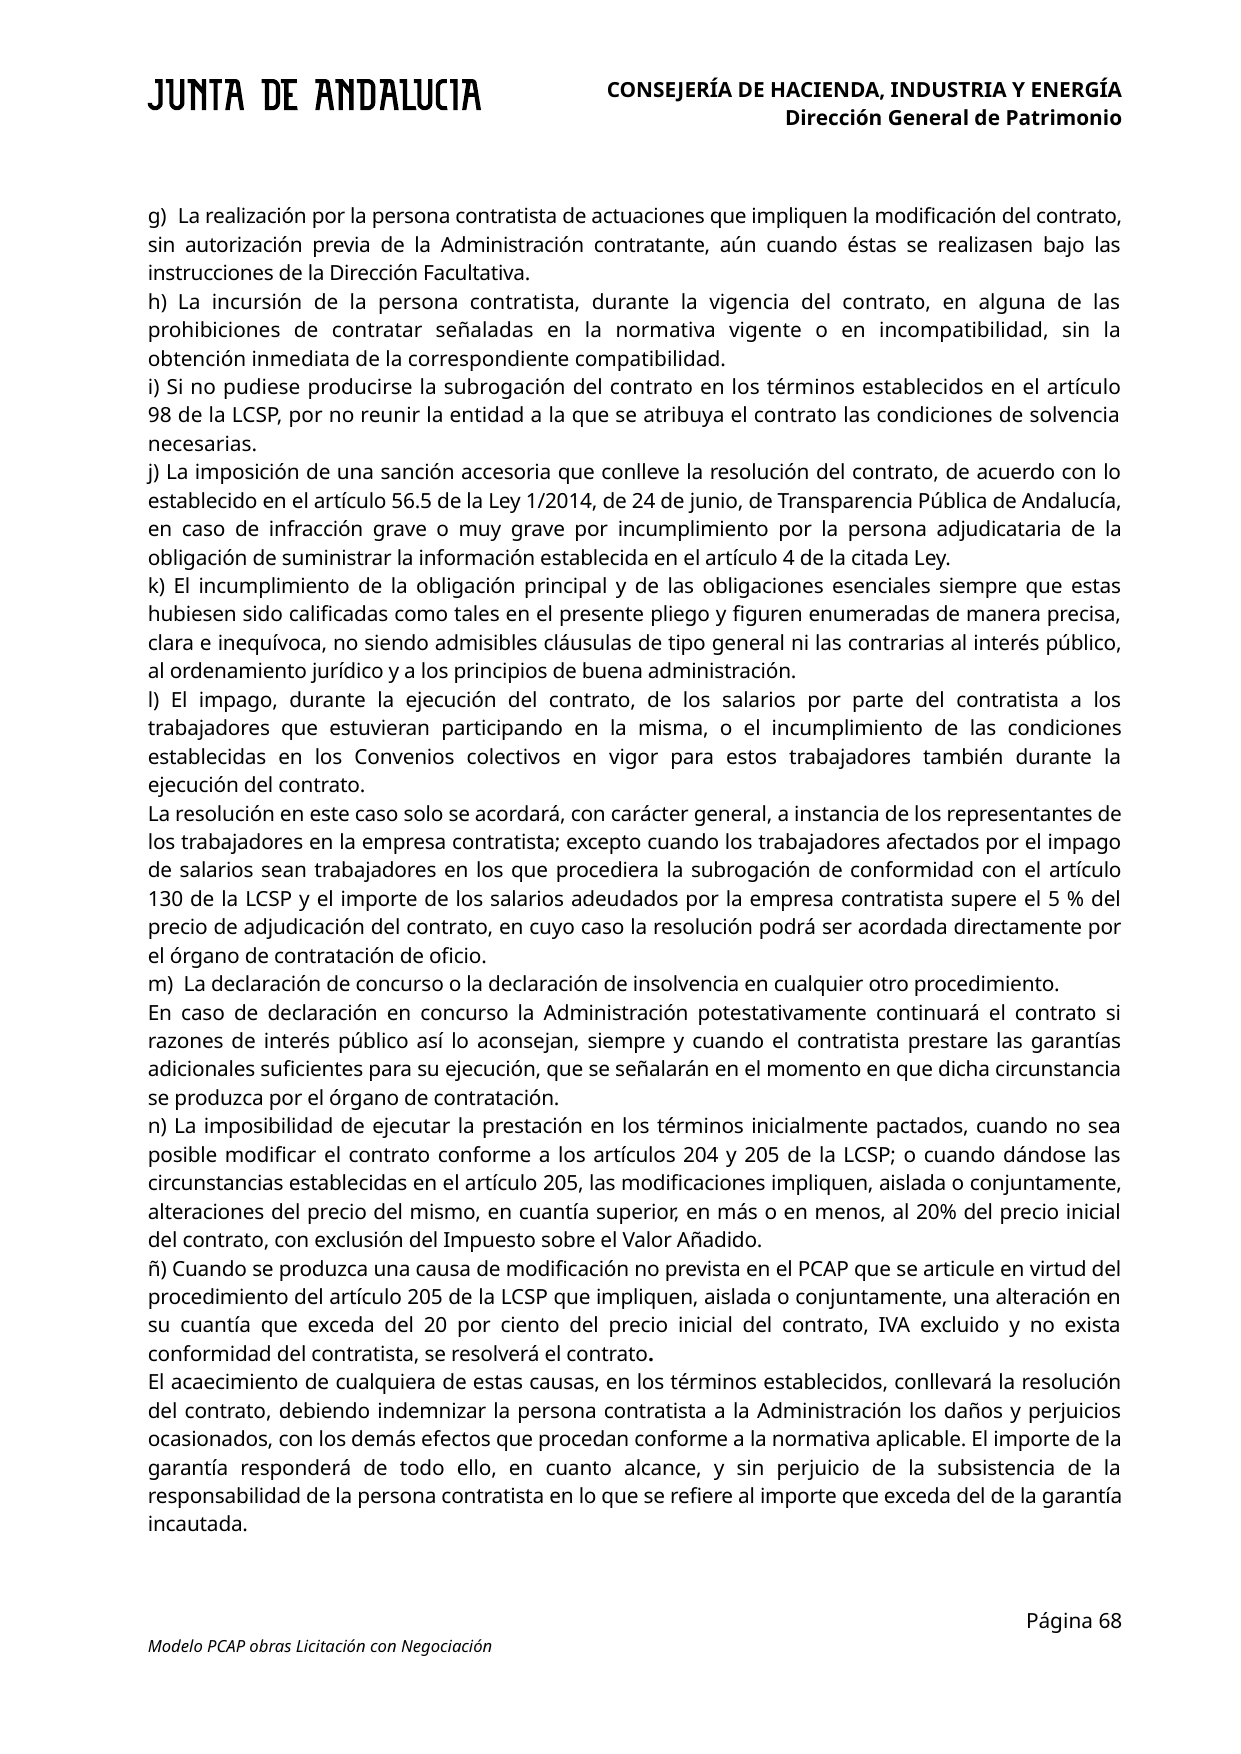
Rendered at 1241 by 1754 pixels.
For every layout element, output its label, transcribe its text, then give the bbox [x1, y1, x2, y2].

text n) La imposibilidad de ejecutar la prestación en los términos inicialmente pactados, cuando no sea posible modificar el contrato conforme a los artículos 204 y 205 de la LCSP; o cuando dándose las circunstancias establecidas en el artículo 205, las modificaciones impliquen, aislada o conjuntamente, alteraciones del precio del mismo, en cuantía superior, en más o en menos, al 20% del precio inicial del contrato, con exclusión del Impuesto sobre el Valor Añadido. [148, 1111, 1122, 1254]
text j) La imposición de una sanción accesoria que conlleve la resolución del contrato, de acuerdo con lo establecido en el artículo 56.5 de la Ley 1/2014, de 24 de junio, de Transparencia Pública de Andalucía, en caso de infracción grave o muy grave por incumplimiento por la persona adjudicataria de la obligación de suministrar la información establecida en el artículo 4 de la citada Ley. [148, 457, 1122, 571]
text En caso de declaración en concurso la Administración potestativamente continuará el contrato si razones de interés público así lo aconsejan, siempre y cuando el contratista prestare las garantías adicionales suficientes para su ejecución, que se señalarán en el momento en que dicha circunstancia se produzca por el órgano de contratación. [110, 998, 1122, 1111]
list La incursión de la persona contratista, durante la vigencia del contrato, en alguna de las prohibiciones de contratar señaladas en la normativa vigente o en incompatibilidad, sin la obtención inmediata de la correspondiente compatibilidad. [148, 287, 1122, 372]
text k) El incumplimiento de la obligación principal y de las obligaciones esenciales siempre que estas hubiesen sido calificadas como tales en el presente pliego y figuren enumeradas de manera precisa, clara e inequívoca, no siendo admisibles cláusulas de tipo general ni las contrarias al interés público, al ordenamiento jurídico y a los principios de buena administración. [148, 571, 1122, 685]
list La realización por la persona contratista de actuaciones que impliquen la modificación del contrato, sin autorización previa de la Administración contratante, aún cuando éstas se realizasen bajo las instrucciones de la Dirección Facultativa. [148, 201, 1122, 287]
list i) Si no pudiese producirse la subrogación del contrato en los términos establecidos en el artículo 98 de la LCSP, por no reunir la entidad a la que se atribuya el contrato las condiciones de solvencia necesarias. [148, 372, 1122, 457]
text m) La declaración de concurso o la declaración de insolvencia en cualquier otro procedimiento. [148, 969, 1122, 998]
text ñ) Cuando se produzca una causa de modificación no prevista en el PCAP que se articule en virtud del procedimiento del artículo 205 de la LCSP que impliquen, aislada o conjuntamente, una alteración en su cuantía que exceda del 20 por ciento del precio inicial del contrato, IVA excluido y no exista conformidad del contratista, se resolverá el contrato. [148, 1254, 1122, 1367]
text l) El impago, durante la ejecución del contrato, de los salarios por parte del contratista a los trabajadores que estuvieran participando en la misma, o el incumplimiento de las condiciones establecidas en los Convenios colectivos en vigor para estos trabajadores también durante la ejecución del contrato. [148, 685, 1122, 799]
text El acaecimiento de cualquiera de estas causas, en los términos establecidos, conllevará la resolución del contrato, debiendo indemnizar la persona contratista a la Administración los daños y perjuicios ocasionados, con los demás efectos que procedan conforme a la normativa aplicable. El importe de la garantía responderá de todo ello, en cuanto alcance, y sin perjuicio de la subsistencia de la responsabilidad de la persona contratista en lo que se refiere al importe que exceda del de la garantía incautada. [148, 1367, 1122, 1538]
text La resolución en este caso solo se acordará, con carácter general, a instancia de los representantes de los trabajadores en la empresa contratista; excepto cuando los trabajadores afectados por el impago de salarios sean trabajadores en los que procediera la subrogación de conformidad con el artículo 130 de la LCSP y el importe de los salarios adeudados por la empresa contratista supere el 5 % del precio de adjudicación del contrato, en cuyo caso la resolución podrá ser acordada directamente por el órgano de contratación de oficio. [110, 799, 1122, 969]
